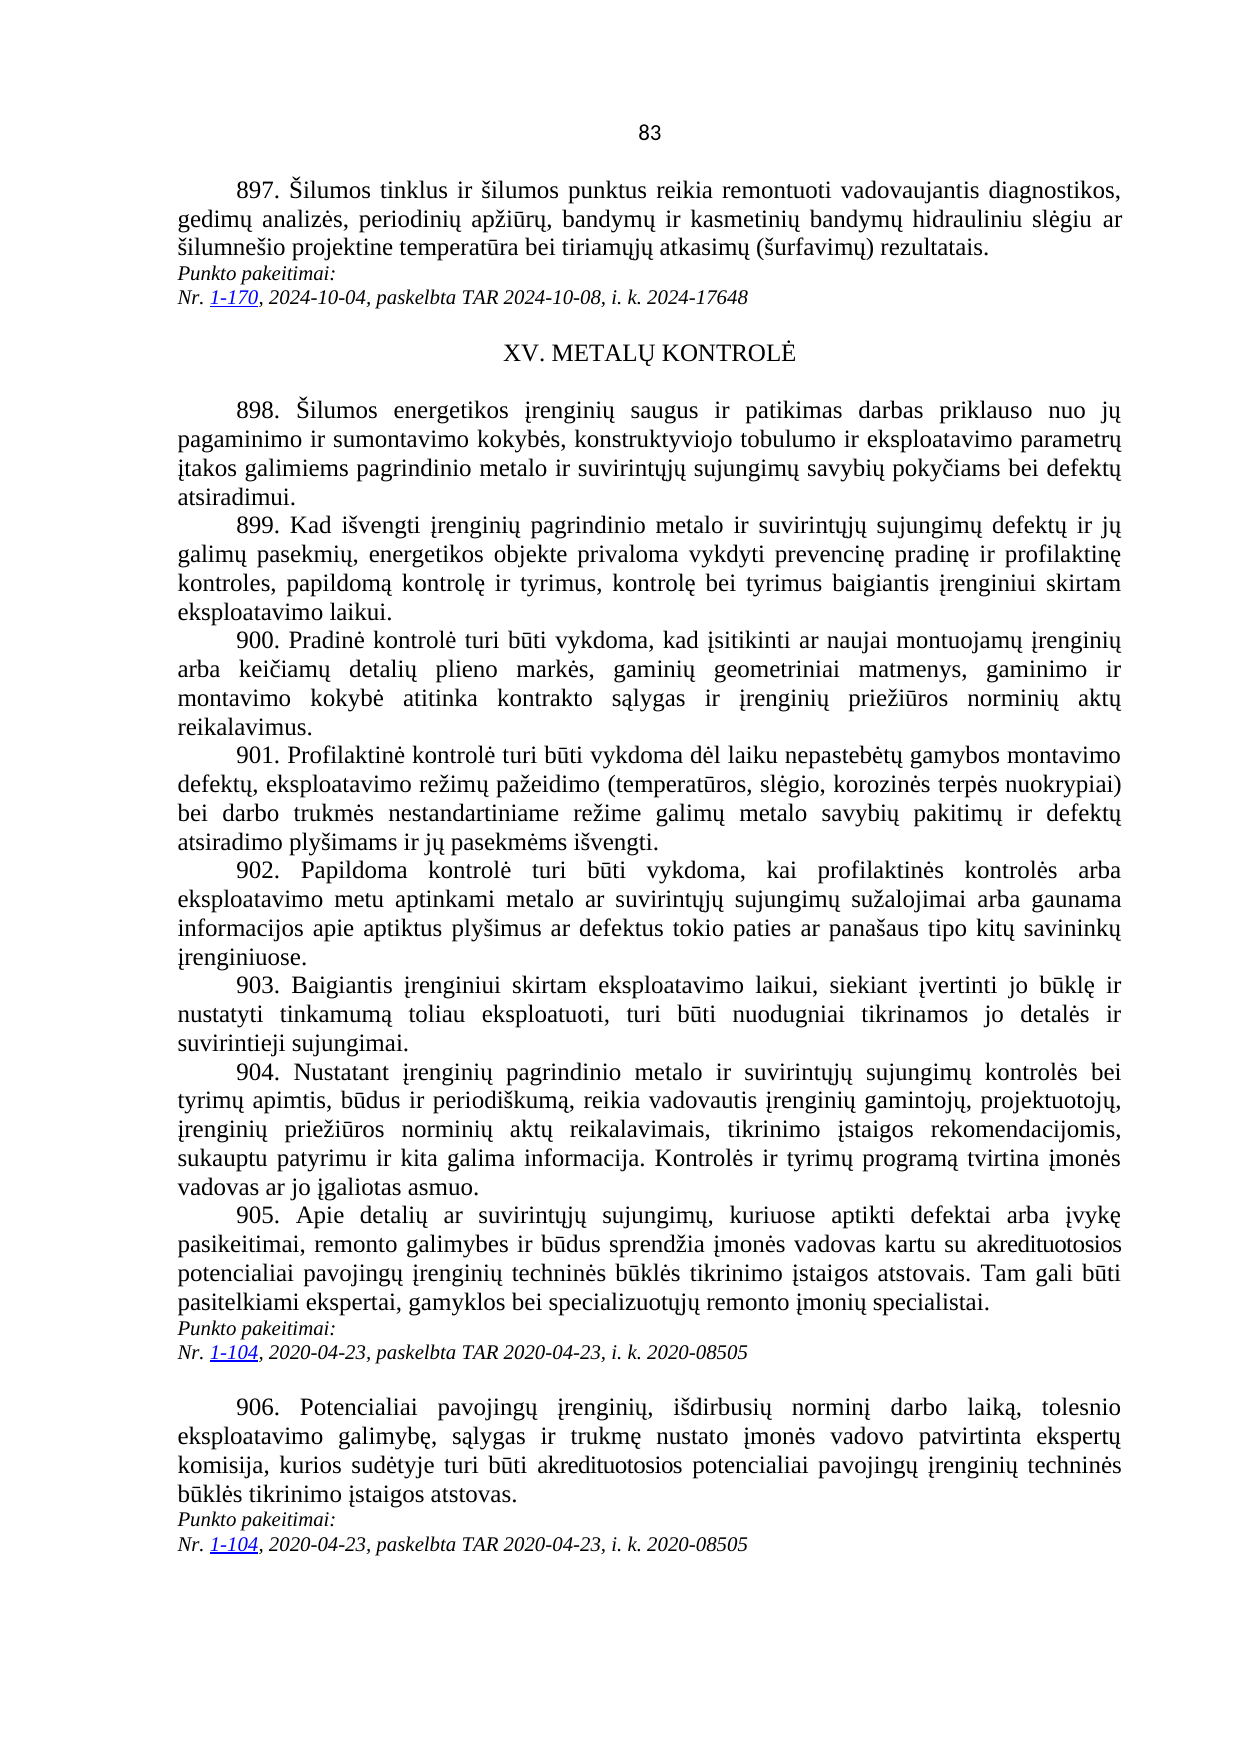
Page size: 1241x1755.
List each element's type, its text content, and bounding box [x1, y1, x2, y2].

text Nr. 1-104, 2020-04-23, paskelbta TAR 2020-04-23, i. k. 2020-08505 [177, 1531, 1122, 1556]
text Punkto pakeitimai: [177, 1507, 1122, 1531]
text 898. Šilumos energetikos įrenginių saugus ir patikimas darbas priklauso nuo jų pagaminimo ir sumontavimo kokybės, konstruktyviojo tobulumo ir eksploatavimo parametrų įtakos galimiems pagrindinio metalo ir suvirintųjų sujungimų savybių pokyčiams bei defektų atsiradimui. [177, 396, 1122, 511]
text Nr. 1-170, 2024-10-04, paskelbta TAR 2024-10-08, i. k. 2024-17648 [177, 285, 1122, 309]
subtitle XV. METALŲ KONTROLĖ [177, 338, 1122, 367]
text 904. Nustatant įrenginių pagrindinio metalo ir suvirintųjų sujungimų kontrolės bei tyrimų apimtis, būdus ir periodiškumą, reikia vadovautis įrenginių gamintojų, projektuotojų, įrenginių priežiūros norminių aktų reikalavimais, tikrinimo įstaigos rekomendacijomis, sukauptu patyrimu ir kita galima informacija. Kontrolės ir tyrimų programą tvirtina įmonės vadovas ar jo įgaliotas asmuo. [177, 1057, 1122, 1201]
text Punkto pakeitimai: [177, 261, 1122, 285]
text Punkto pakeitimai: [177, 1316, 1122, 1339]
text 905. Apie detalių ar suvirintųjų sujungimų, kuriuose aptikti defektai arba įvykę pasikeitimai, remonto galimybes ir būdus sprendžia įmonės vadovas kartu su akredituotosios potencialiai pavojingų įrenginių techninės būklės tikrinimo įstaigos atstovais. Tam gali būti pasitelkiami ekspertai, gamyklos bei specializuotųjų remonto įmonių specialistai. [177, 1201, 1122, 1316]
text 900. Pradinė kontrolė turi būti vykdoma, kad įsitikinti ar naujai montuojamų įrenginių arba keičiamų detalių plieno markės, gaminių geometriniai matmenys, gaminimo ir montavimo kokybė atitinka kontrakto sąlygas ir įrenginių priežiūros norminių aktų reikalavimus. [177, 626, 1122, 741]
text 897. Šilumos tinklus ir šilumos punktus reikia remontuoti vadovaujantis diagnostikos, gedimų analizės, periodinių apžiūrų, bandymų ir kasmetinių bandymų hidrauliniu slėgiu ar šilumnešio projektine temperatūra bei tiriamųjų atkasimų (šurfavimų) rezultatais. [177, 175, 1122, 261]
text 903. Baigiantis įrenginiui skirtam eksploatavimo laikui, siekiant įvertinti jo būklę ir nustatyti tinkamumą toliau eksploatuoti, turi būti nuodugniai tikrinamos jo detalės ir suvirintieji sujungimai. [177, 971, 1122, 1057]
text 901. Profilaktinė kontrolė turi būti vykdoma dėl laiku nepastebėtų gamybos montavimo defektų, eksploatavimo režimų pažeidimo (temperatūros, slėgio, korozinės terpės nuokrypiai) bei darbo trukmės nestandartiniame režime galimų metalo savybių pakitimų ir defektų atsiradimo plyšimams ir jų pasekmėms išvengti. [177, 741, 1122, 856]
text 899. Kad išvengti įrenginių pagrindinio metalo ir suvirintųjų sujungimų defektų ir jų galimų pasekmių, energetikos objekte privaloma vykdyti prevencinę pradinę ir profilaktinę kontroles, papildomą kontrolę ir tyrimus, kontrolę bei tyrimus baigiantis įrenginiui skirtam eksploatavimo laikui. [177, 511, 1122, 626]
text Nr. 1-104, 2020-04-23, paskelbta TAR 2020-04-23, i. k. 2020-08505 [177, 1339, 1122, 1364]
text 902. Papildoma kontrolė turi būti vykdoma, kai profilaktinės kontrolės arba eksploatavimo metu aptinkami metalo ar suvirintųjų sujungimų sužalojimai arba gaunama informacijos apie aptiktus plyšimus ar defektus tokio paties ar panašaus tipo kitų savininkų įrenginiuose. [177, 856, 1122, 971]
text 906. Potencialiai pavojingų įrenginių, išdirbusių norminį darbo laiką, tolesnio eksploatavimo galimybę, sąlygas ir trukmę nustato įmonės vadovo patvirtinta ekspertų komisija, kurios sudėtyje turi būti akredituotosios potencialiai pavojingų įrenginių techninės būklės tikrinimo įstaigos atstovas. [177, 1392, 1122, 1507]
